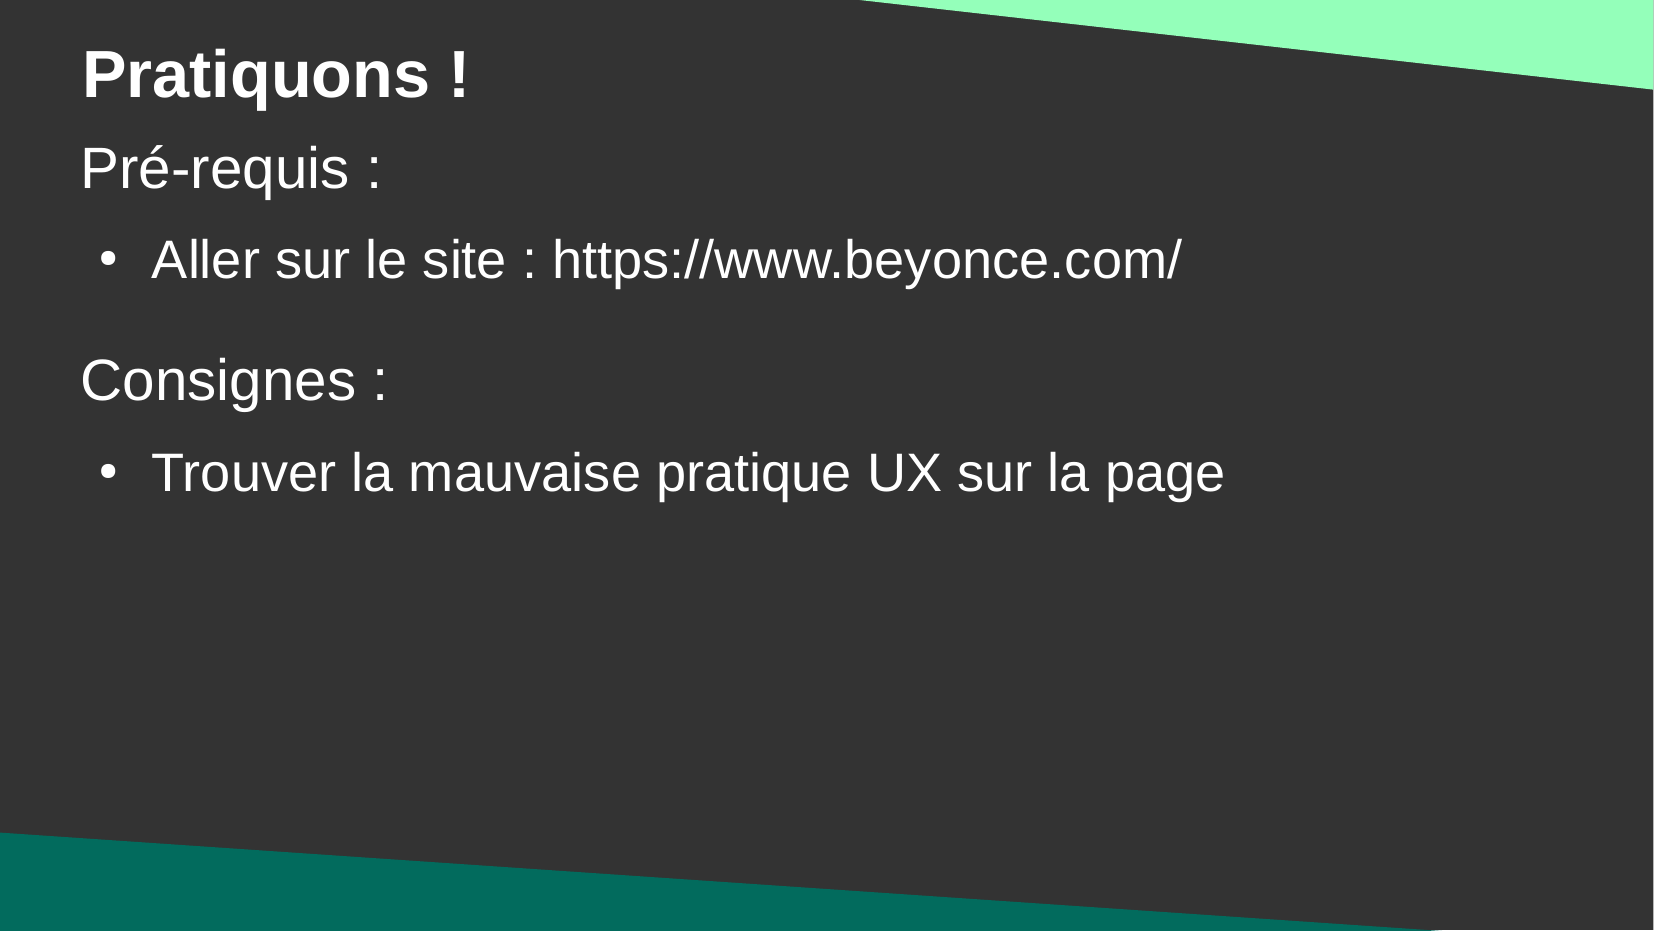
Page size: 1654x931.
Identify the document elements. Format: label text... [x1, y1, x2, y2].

list Pré-requis : Aller sur le site : https://www.beyonce.com/ [80, 135, 1620, 296]
list Consignes : Trouver la mauvaise pratique UX sur la page [80, 348, 1620, 508]
title Pratiquons ! [82, 37, 1571, 114]
text_box [859, 0, 1654, 90]
